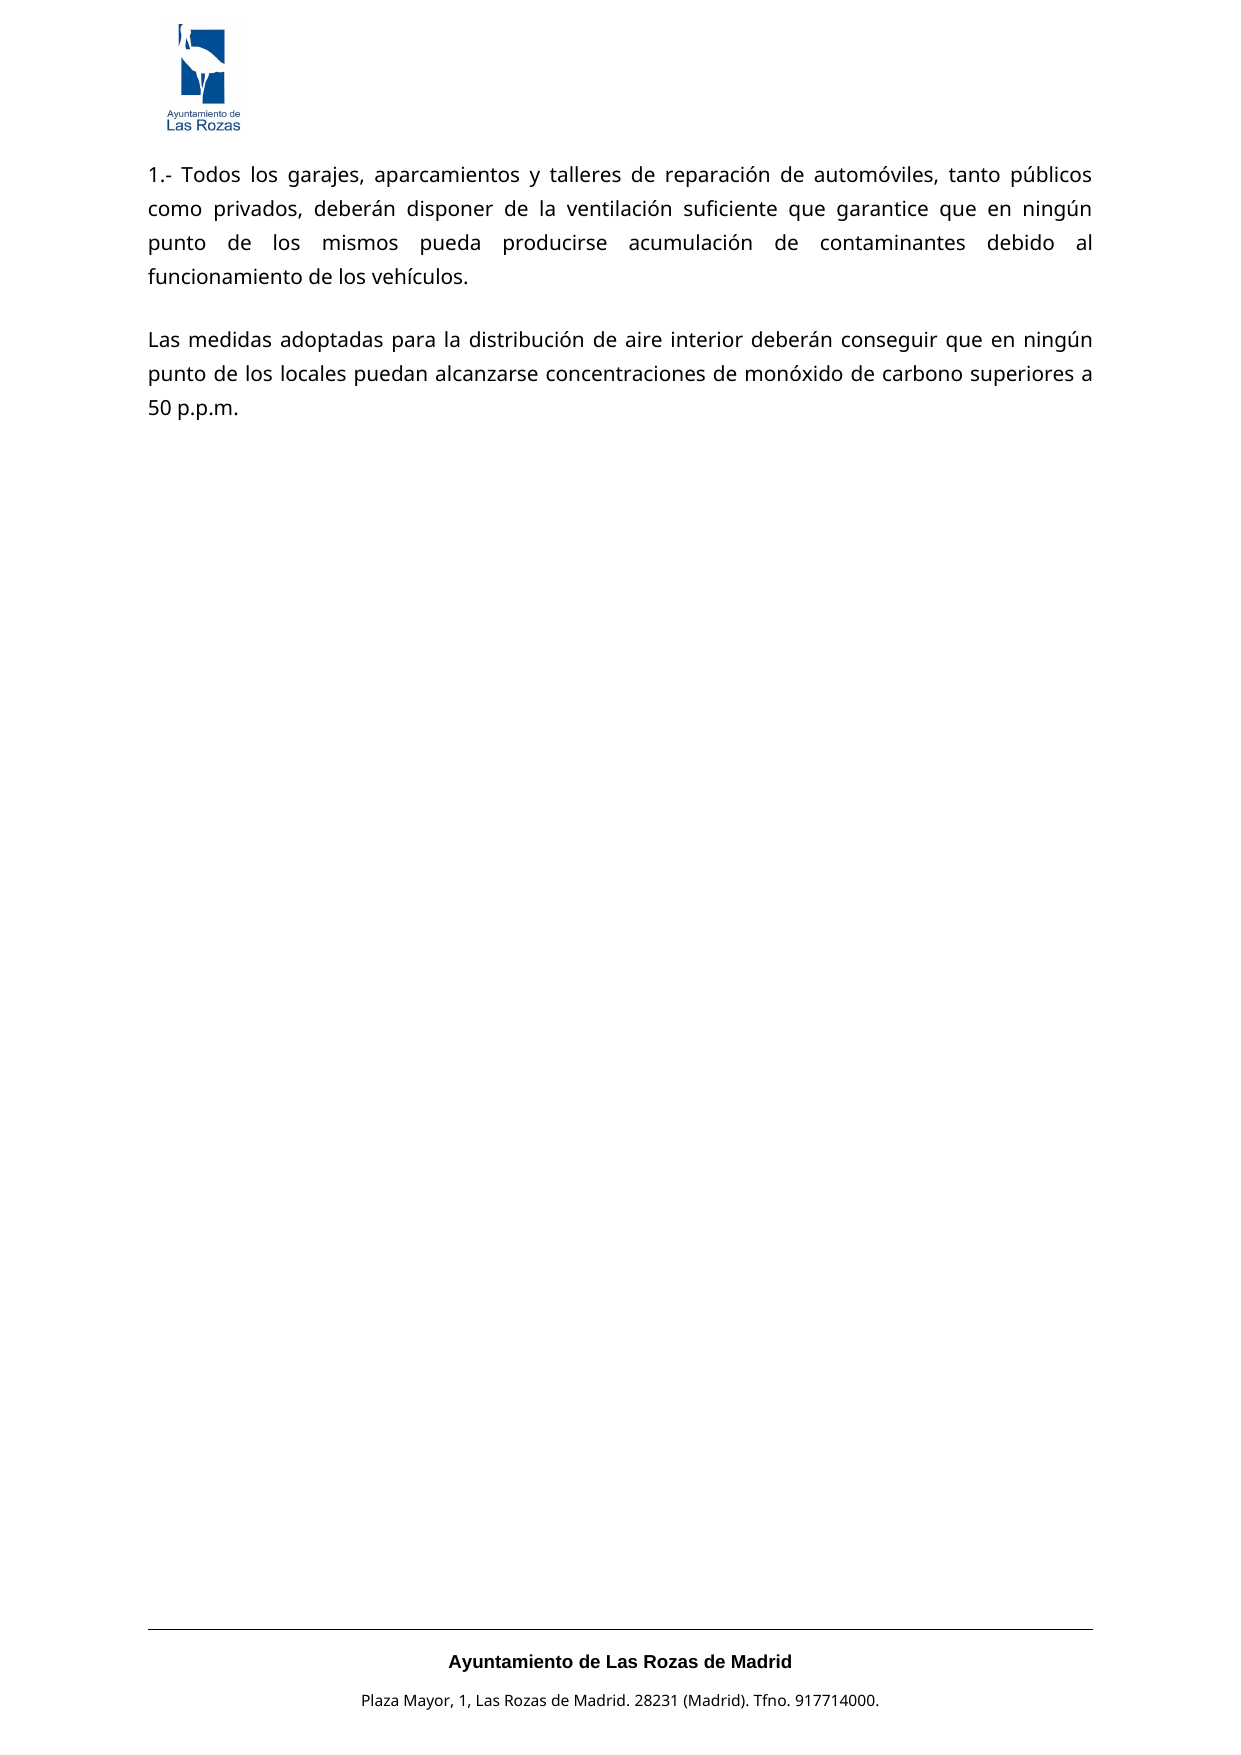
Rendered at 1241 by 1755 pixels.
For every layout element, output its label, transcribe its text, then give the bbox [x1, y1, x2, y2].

text Las medidas adoptadas para la distribución de aire interior deberán conseguir que en ningún punto de los locales puedan alcanzarse concentraciones de monóxido de carbono superiores a 50 p.p.m. [148, 325, 1093, 422]
text 1.- Todos los garajes, aparcamientos y talleres de reparación de automóviles, tanto públicos como privados, deberán disponer de la ventilación suficiente que garantice que en ningún punto de los mismos pueda producirse acumulación de contaminantes debido al funcionamiento de los vehículos. [148, 160, 1093, 290]
